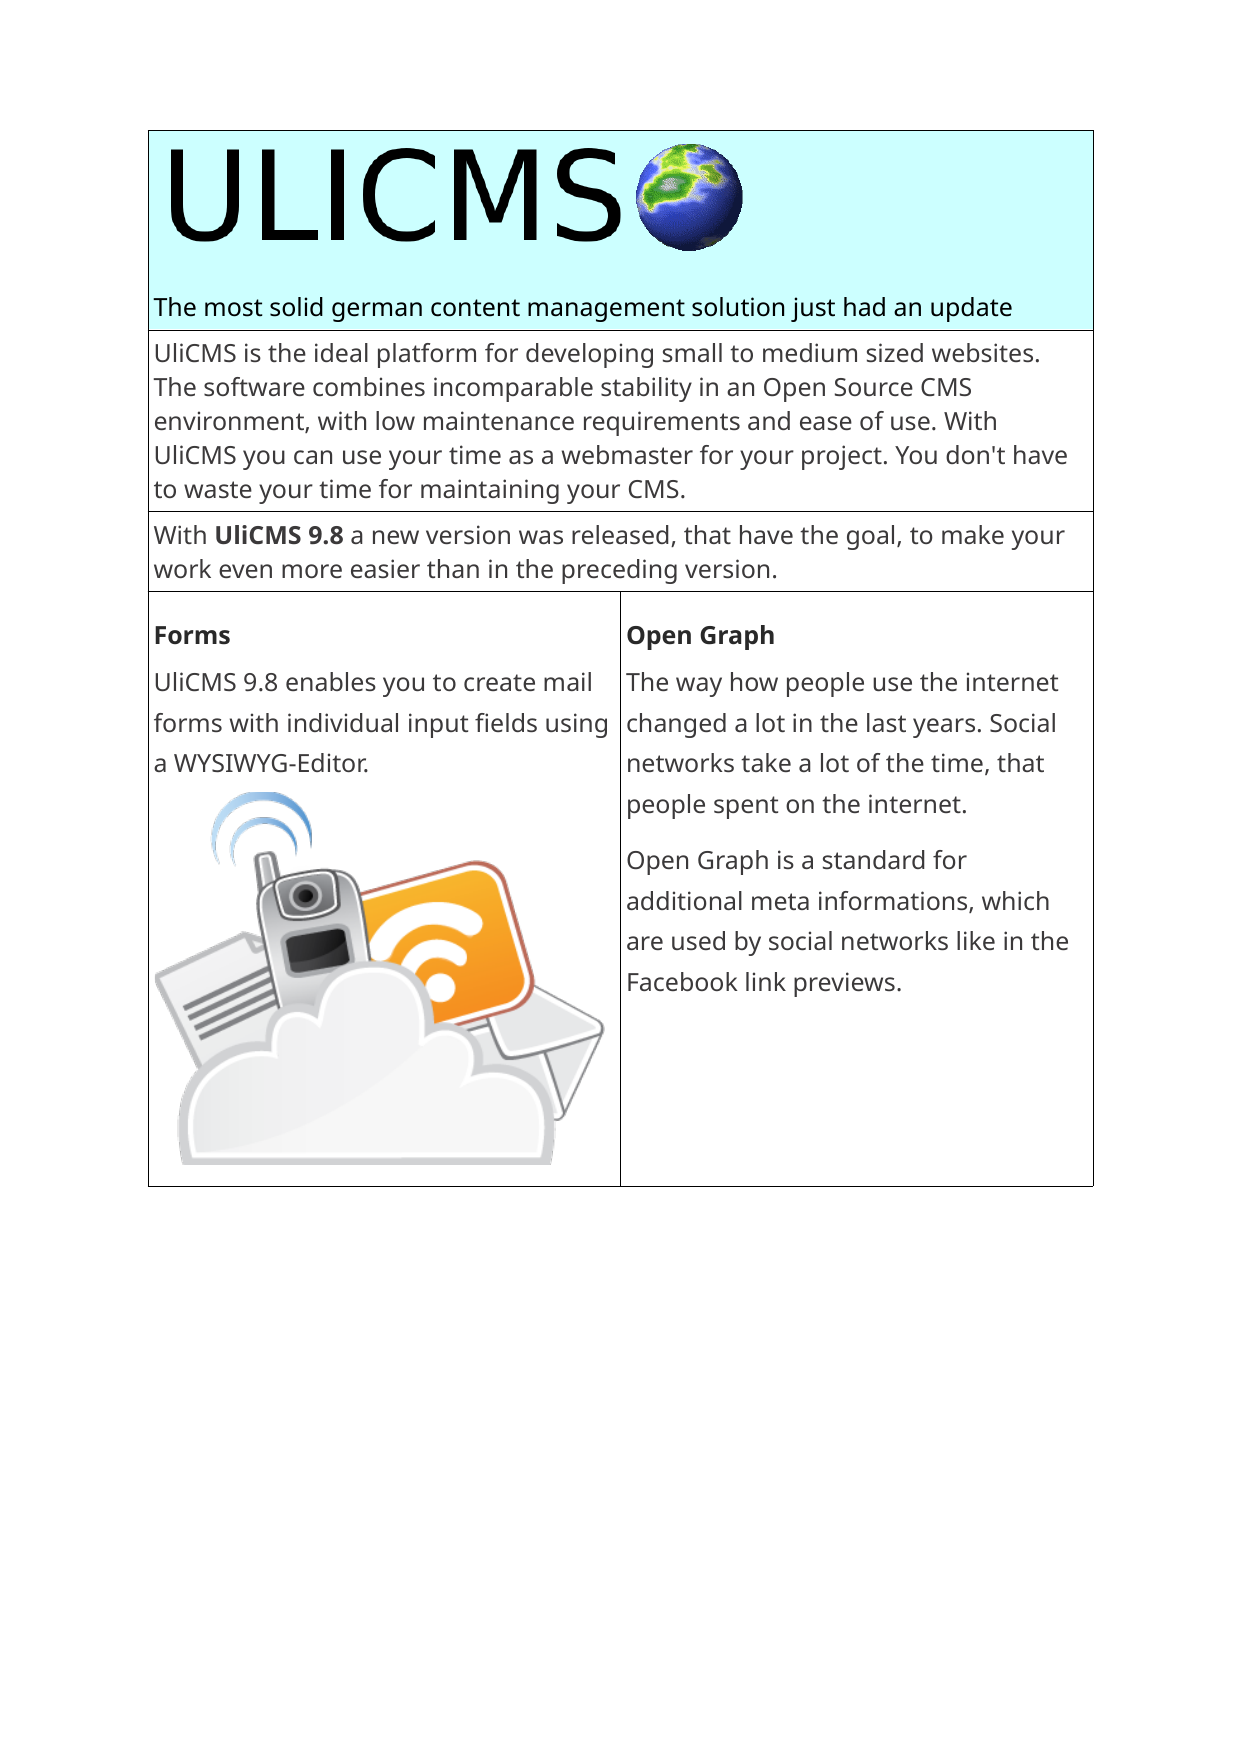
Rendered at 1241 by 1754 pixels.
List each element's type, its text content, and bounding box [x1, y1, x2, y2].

picture [153, 135, 747, 256]
table_cell UliCMS is the ideal platform for developing small to medium sized websites. The software combines incomparable stability in an Open Source CMS environment, with low maintenance requirements and ease of use. With UliCMS you can use your time as a webmaster for your project. You don't have to waste your time for maintaining your CMS. [149, 331, 1093, 511]
picture [154, 792, 616, 1165]
table_header Forms UliCMS 9.8 enables you to create mail forms with individual input fields using a WYSIWYG-Editor. [149, 592, 620, 1186]
table_header The most solid german content management solution just had an update [149, 131, 1093, 329]
table_cell With UliCMS 9.8 a new version was released, that have the goal, to make your work even more easier than in the preceding version. [149, 512, 1093, 591]
table_header Open Graph The way how people use the internet changed a lot in the last years. Social networks take a lot of the time, that people spent on the internet. Open Graph is a standard for additional meta informations, which are used by social networks like in the Facebook link previews. [621, 592, 1093, 1186]
